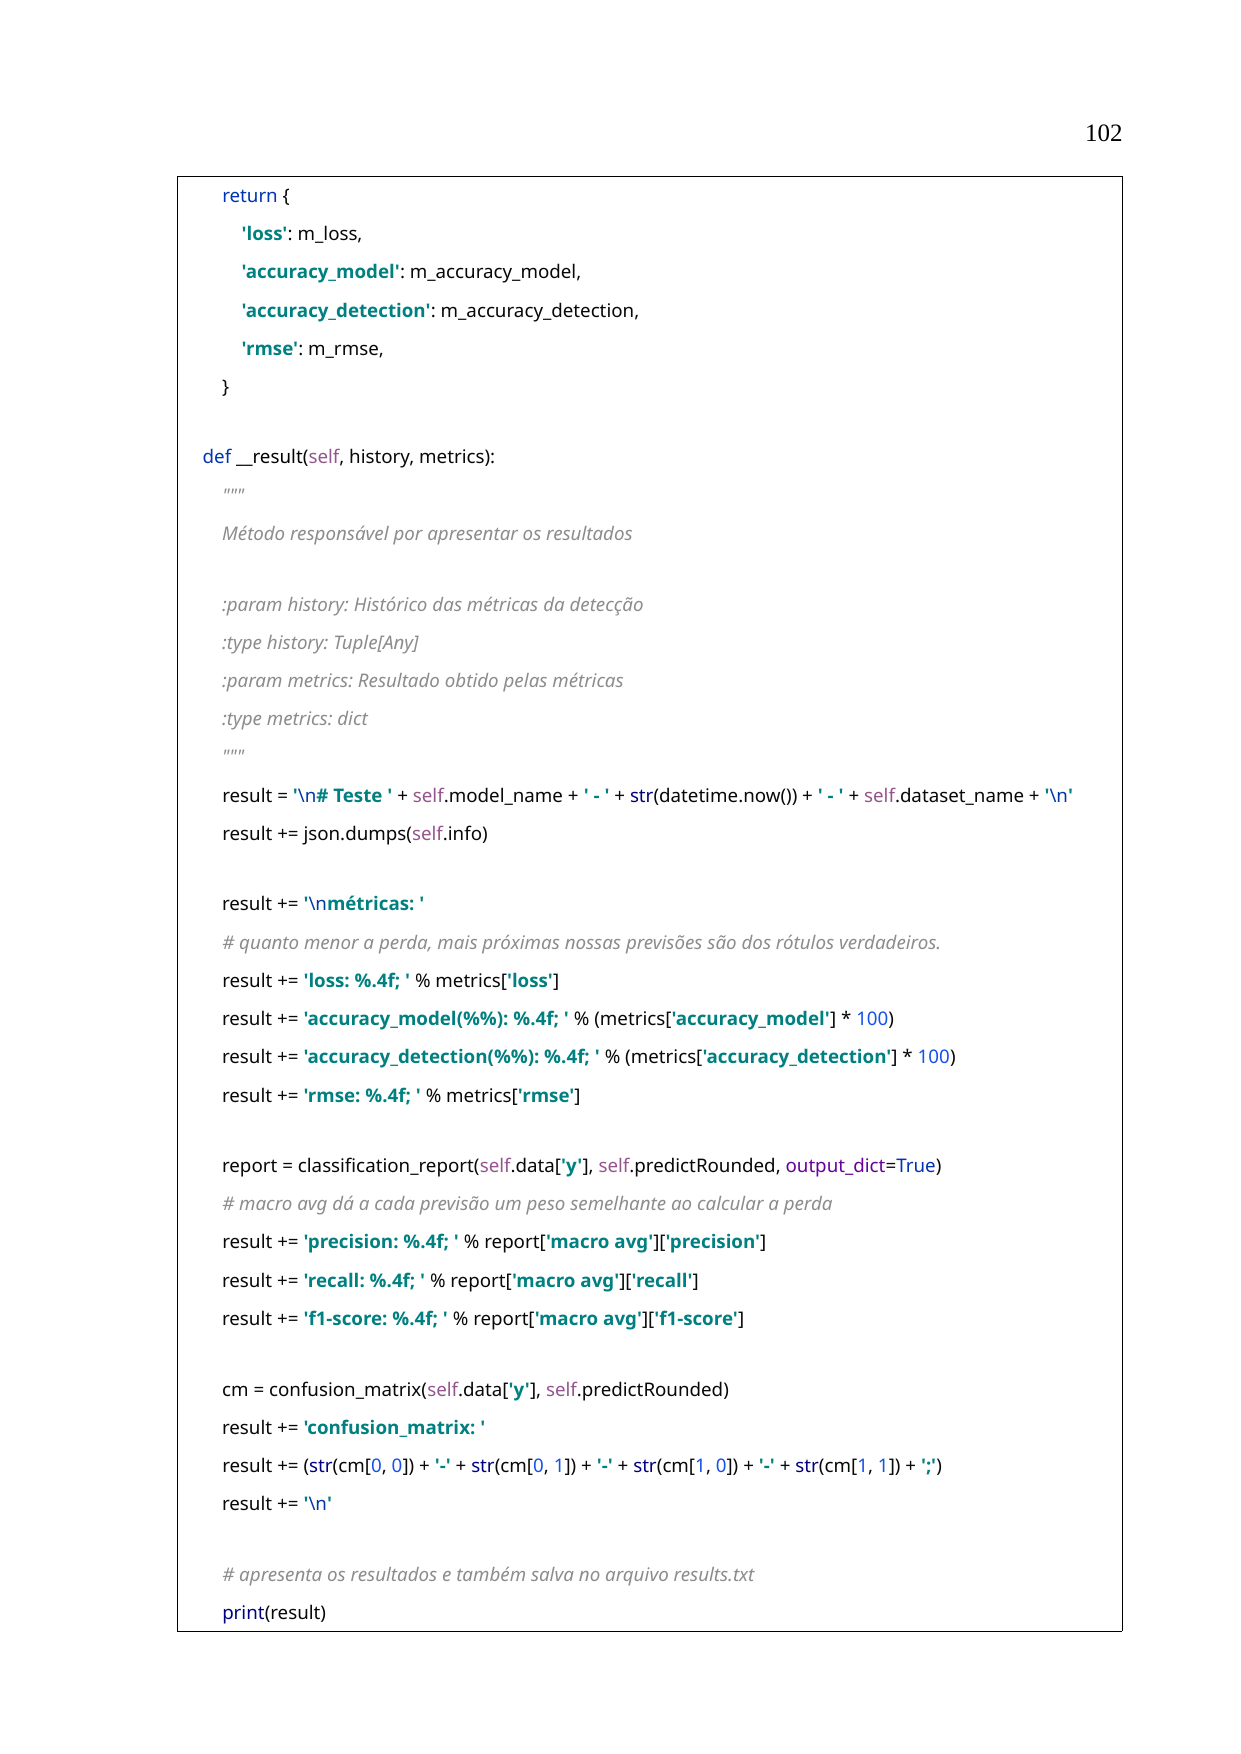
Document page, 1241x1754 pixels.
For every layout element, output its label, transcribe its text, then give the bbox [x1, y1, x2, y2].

table_header return { 'loss': m_loss, 'accuracy_model': m_accuracy_model, 'accuracy_detection': m_accuracy_detection, 'rmse': m_rmse, } def __result(self, history, metrics): """ Método responsável por apresentar os resultados :param history: Histórico das métricas da detecção :type history: Tuple[Any] :param metrics: Resultado obtido pelas métricas :type metrics: dict """ result = '\n# Teste ' + self.model_name + ' - ' + str(datetime.now()) + ' - ' + self.dataset_name + '\n' result += json.dumps(self.info) result += '\nmétricas: ' # quanto menor a perda, mais próximas nossas previsões são dos rótulos verdadeiros. result += 'loss: %.4f; ' % metrics['loss'] result += 'accuracy_model(%%): %.4f; ' % (metrics['accuracy_model'] * 100) result += 'accuracy_detection(%%): %.4f; ' % (metrics['accuracy_detection'] * 100) result += 'rmse: %.4f; ' % metrics['rmse'] report = classification_report(self.data['y'], self.predictRounded, output_dict=True) # macro avg dá a cada previsão um peso semelhante ao calcular a perda result += 'precision: %.4f; ' % report['macro avg']['precision'] result += 'recall: %.4f; ' % report['macro avg']['recall'] result += 'f1-score: %.4f; ' % report['macro avg']['f1-score'] cm = confusion_matrix(self.data['y'], self.predictRounded) result += 'confusion_matrix: ' result += (str(cm[0, 0]) + '-' + str(cm[0, 1]) + '-' + str(cm[1, 0]) + '-' + str(cm[1, 1]) + ';') result += '\n' # apresenta os resultados e também salva no arquivo results.txt print(result) [178, 177, 1122, 1631]
